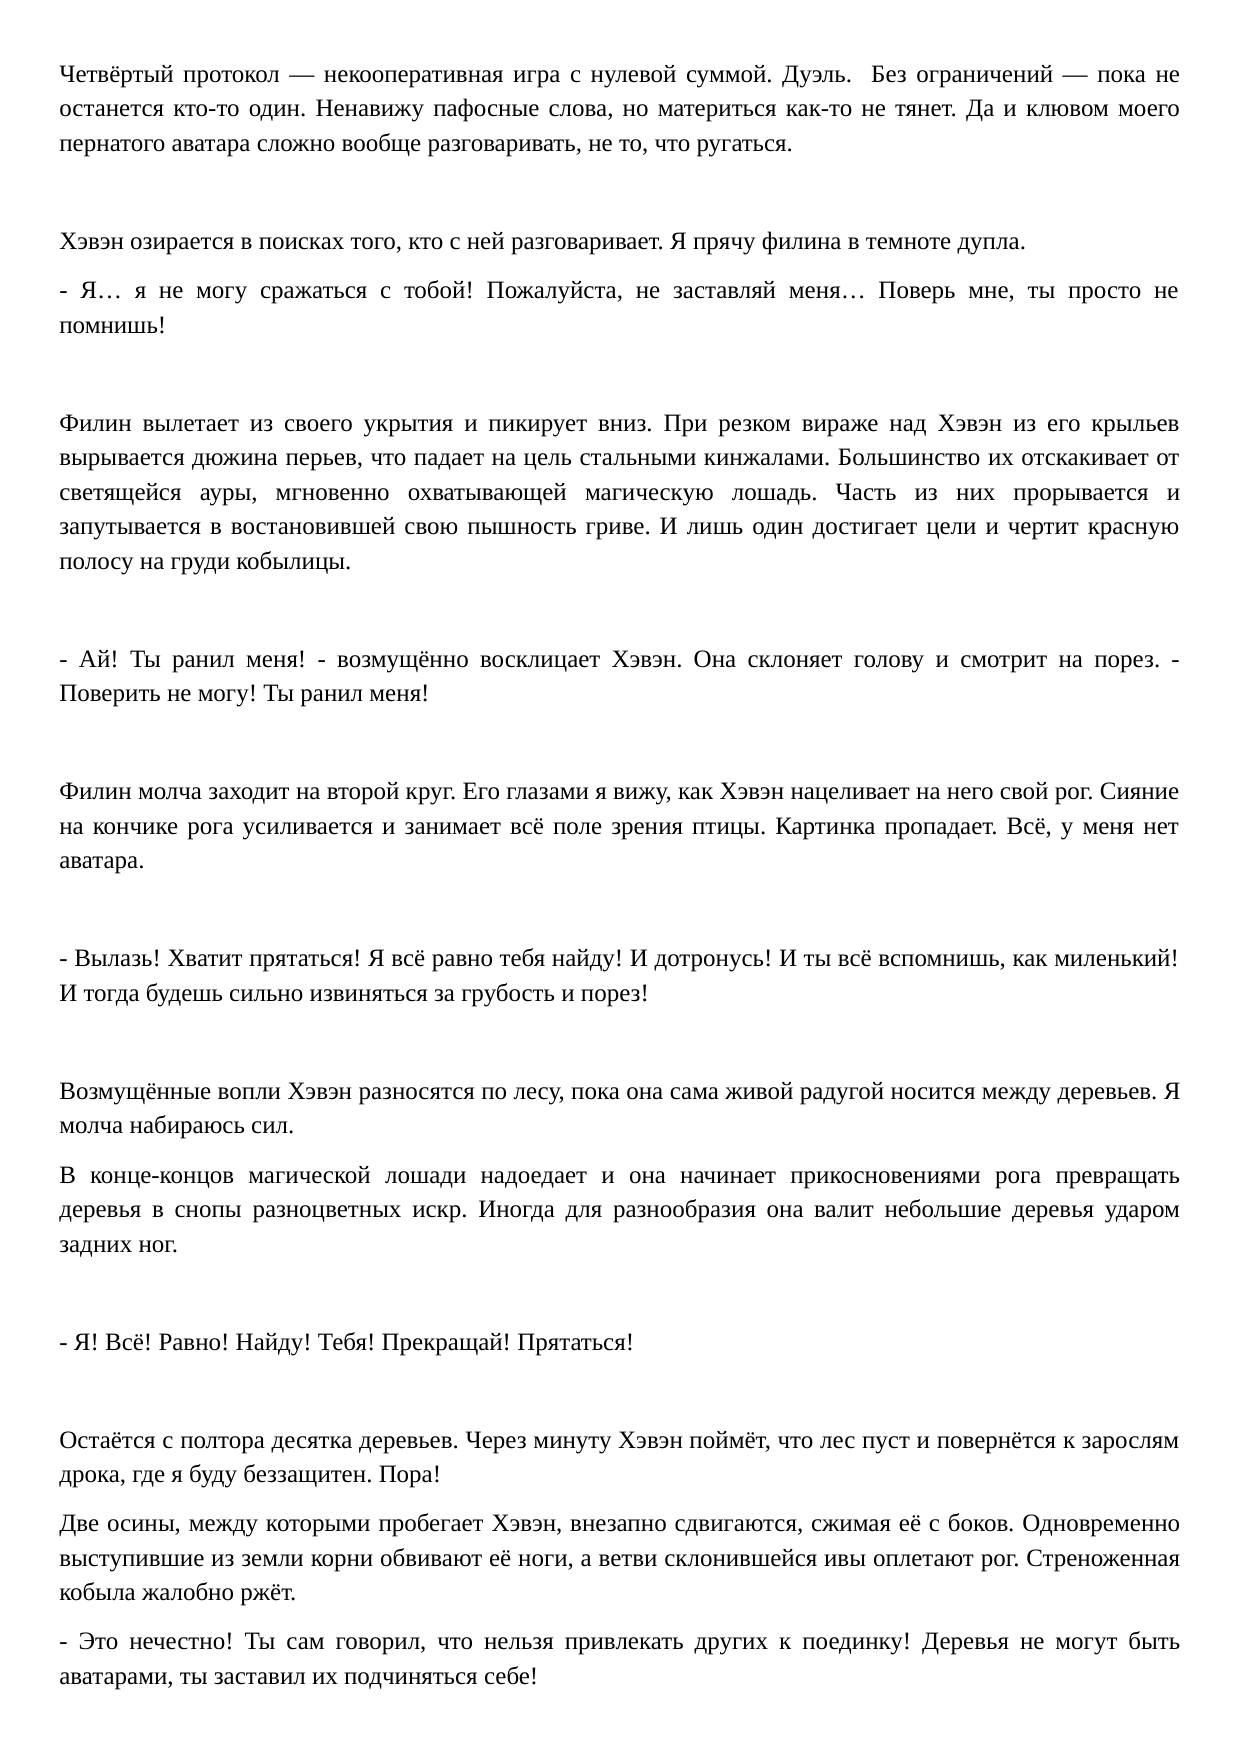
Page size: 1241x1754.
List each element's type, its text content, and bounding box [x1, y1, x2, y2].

text - Это нечестно! Ты сам говорил, что нельзя привлекать других к поединку! Деревья не могут быть аватарами, ты заставил их подчиняться себе! [59, 1626, 1181, 1690]
text Две осины, между которыми пробегает Хэвэн, внезапно сдвигаются, сжимая её с боков. Одновременно выступившие из земли корни обвивают её ноги, а ветви склонившейся ивы оплетают рог. Стреноженная кобыла жалобно ржёт. [59, 1508, 1181, 1606]
text - Я! Всё! Равно! Найду! Тебя! Прекращай! Прятаться! [59, 1327, 1181, 1356]
text Филин вылетает из своего укрытия и пикирует вниз. При резком вираже над Хэвэн из его крыльев вырывается дюжина перьев, что падает на цель стальными кинжалами. Большинство их отскакивает от светящейся ауры, мгновенно охватывающей магическую лошадь. Часть из них прорывается и запутывается в востановившей свою пышность гриве. И лишь один достигает цели и чертит красную полосу на груди кобылицы. [59, 408, 1181, 574]
text - Вылазь! Хватит прятаться! Я всё равно тебя найду! И дотронусь! И ты всё вспомнишь, как миленький! И тогда будешь сильно извиняться за грубость и порез! [59, 943, 1181, 1007]
text Четвёртый протокол — некооперативная игра с нулевой суммой. Дуэль. Без ограничений — пока не останется кто-то один. Ненавижу пафосные слова, но материться как-то не тянет. Да и клювом моего пернатого аватара сложно вообще разговаривать, не то, что ругаться. [59, 59, 1181, 157]
text В конце-концов магической лошади надоедает и она начинает прикосновениями рога превращать деревья в снопы разноцветных искр. Иногда для разнообразия она валит небольшие деревья ударом задних ног. [59, 1160, 1181, 1257]
text Остаётся с полтора десятка деревьев. Через минуту Хэвэн поймёт, что лес пуст и повернётся к зарослям дрока, где я буду беззащитен. Пора! [59, 1425, 1181, 1488]
text Хэвэн озирается в поисках того, кто с ней разговаривает. Я прячу филина в темноте дупла. [59, 226, 1181, 255]
text Филин молча заходит на второй круг. Его глазами я вижу, как Хэвэн нацеливает на него свой рог. Сияние на кончике рога усиливается и занимает всё поле зрения птицы. Картинка пропадает. Всё, у меня нет аватара. [59, 776, 1181, 874]
text Возмущённые вопли Хэвэн разносятся по лесу, пока она сама живой радугой носится между деревьев. Я молча набираюсь сил. [59, 1076, 1181, 1139]
text - Я… я не могу сражаться с тобой! Пожалуйста, не заставляй меня… Поверь мне, ты просто не помнишь! [59, 275, 1181, 338]
text - Ай! Ты ранил меня! - возмущённо восклицает Хэвэн. Она склоняет голову и смотрит на порез. - Поверить не могу! Ты ранил меня! [59, 644, 1181, 707]
